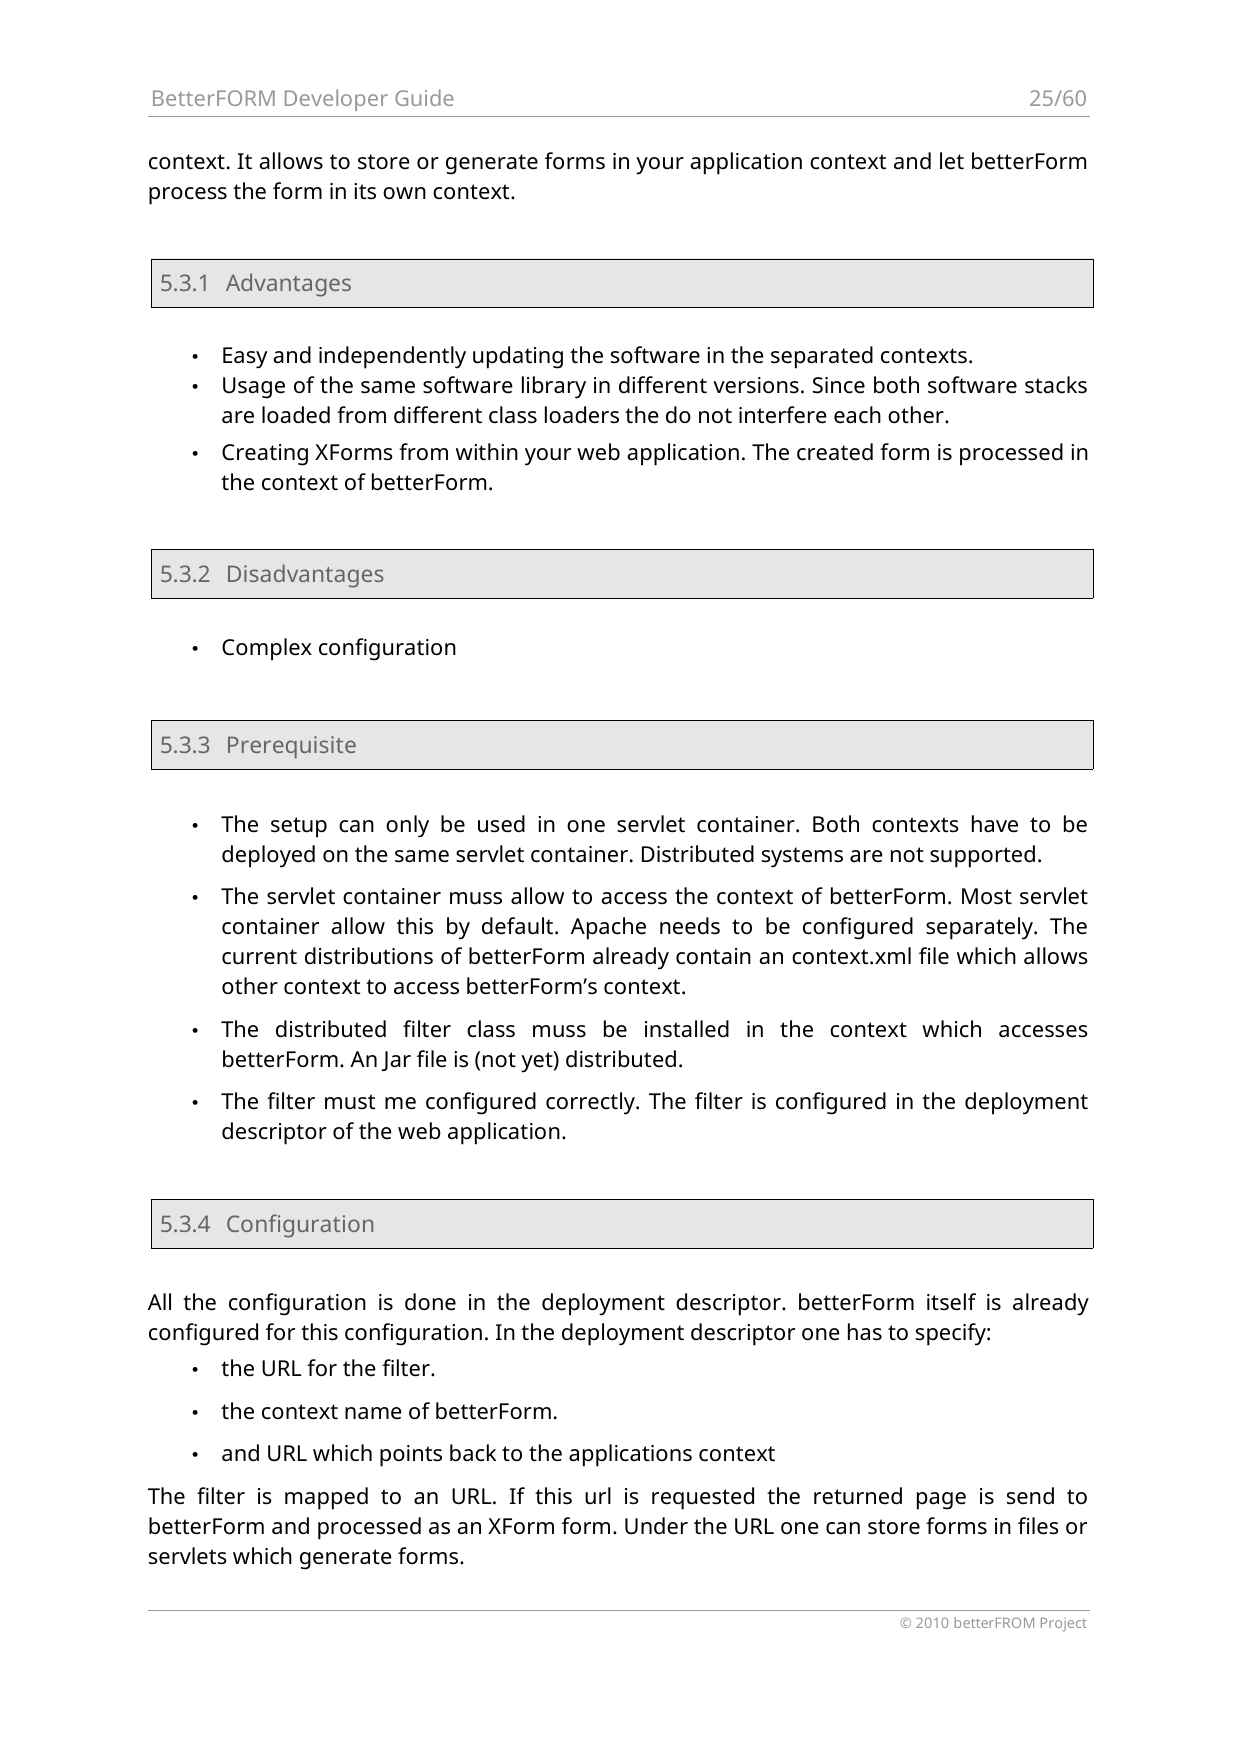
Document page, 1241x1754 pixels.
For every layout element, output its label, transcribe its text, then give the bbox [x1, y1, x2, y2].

list The distributed filter class muss be installed in the context which accesses betterForm. An Jar file is (not yet) distributed. [192, 1013, 1090, 1073]
list Usage of the same software library in different versions. Since both software stacks are loaded from different class loaders the do not interfere each other. [192, 370, 1090, 430]
list Complex configuration [192, 631, 1090, 661]
list The servlet container muss allow to access the context of betterForm. Most servlet container allow this by default. Apache needs to be configured separately. The current distributions of betterForm already contain an context.xml file which allows other context to access betterForm’s context. [192, 881, 1090, 1001]
text The filter is mapped to an URL. If this url is requested the returned page is send to betterForm and processed as an XForm form. Under the URL one can store forms in files or servlets which generate forms. [148, 1481, 1090, 1571]
text context. It allows to store or generate forms in your application context and let betterForm process the form in its own context. [148, 146, 1090, 206]
list Creating XForms from within your web application. The created form is processed in the context of betterForm. [192, 437, 1090, 497]
subtitle Configuration [152, 1200, 1093, 1248]
text All the configuration is done in the deployment descriptor. betterForm itself is already configured for this configuration. In the deployment descriptor one has to specify: [148, 1287, 1090, 1347]
subtitle Prerequisite [152, 721, 1093, 769]
list the context name of betterForm. [192, 1396, 1090, 1426]
list The filter must me configured correctly. The filter is configured in the deployment descriptor of the web application. [192, 1086, 1090, 1146]
list and URL which points back to the applications context [192, 1438, 1090, 1468]
list Easy and independently updating the software in the separated contexts. [192, 340, 1090, 370]
subtitle Disadvantages [152, 550, 1093, 598]
subtitle Advantages [152, 260, 1093, 307]
list the URL for the filter. [192, 1353, 1090, 1383]
list The setup can only be used in one servlet container. Both contexts have to be deployed on the same servlet container. Distributed systems are not supported. [192, 808, 1090, 868]
